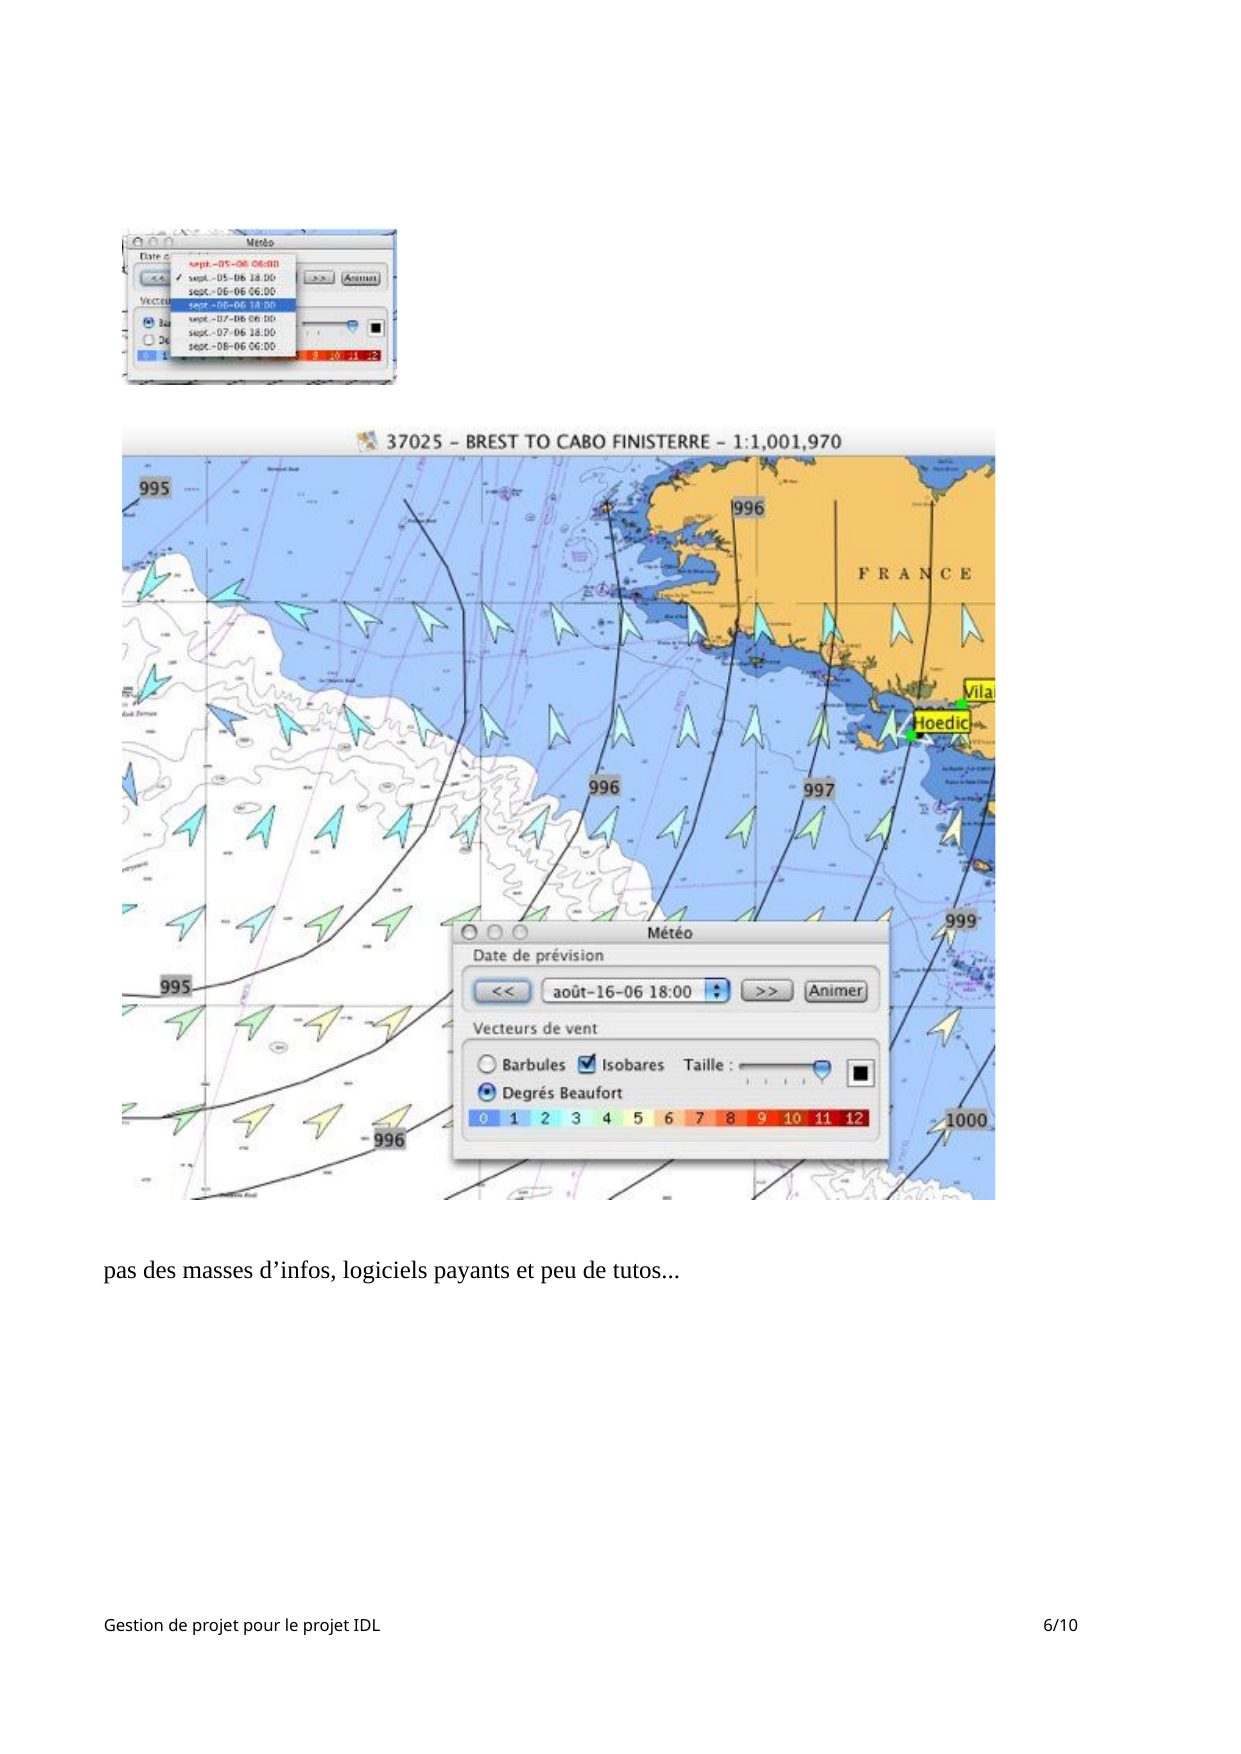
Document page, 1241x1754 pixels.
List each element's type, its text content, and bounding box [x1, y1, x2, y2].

picture [122, 228, 398, 385]
text pas des masses d’infos, logiciels payants et peu de tutos... [103, 1256, 1078, 1284]
picture [122, 426, 996, 1200]
